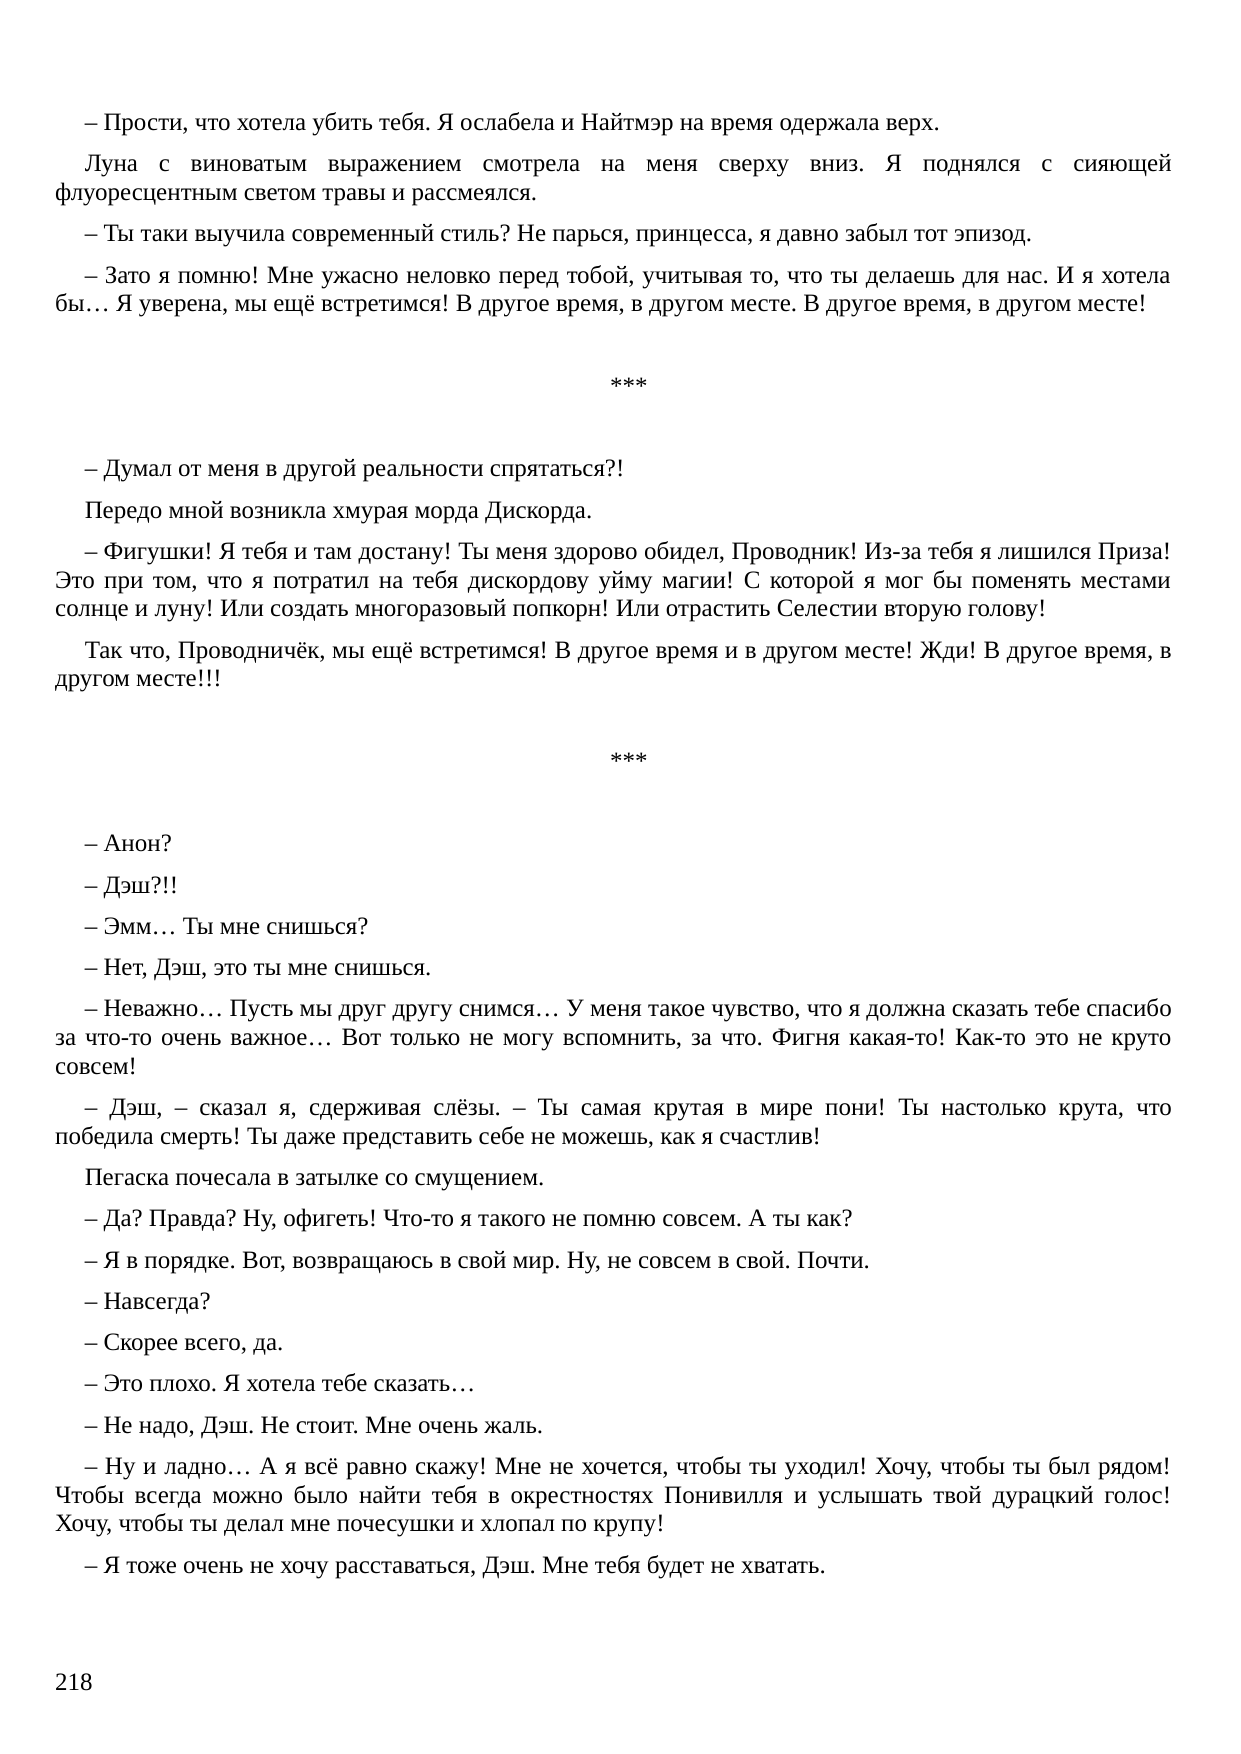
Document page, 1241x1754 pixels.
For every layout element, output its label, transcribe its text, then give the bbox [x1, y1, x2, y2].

text – Фигушки! Я тебя и там достану! Ты меня здорово обидел, Проводник! Из-за тебя я лишился Приза! Это при том, что я потратил на тебя дискордову уйму магии! С которой я мог бы поменять местами солнце и луну! Или создать многоразовый попкорн! Или отрастить Селестии вторую голову! [55, 536, 1173, 622]
text – Неважно… Пусть мы друг другу снимся… У меня такое чувство, что я должна сказать тебе спасибо за что-то очень важное… Вот только не могу вспомнить, за что. Фигня какая-то! Как-то это не круто совсем! [55, 993, 1173, 1080]
text *** [55, 746, 1173, 775]
text – Анон? [55, 828, 1173, 857]
text – Зато я помню! Мне ужасно неловко перед тобой, учитывая то, что ты делаешь для нас. И я хотела бы… Я уверена, мы ещё встретимся! В другое время, в другом месте. В другое время, в другом месте! [55, 260, 1173, 317]
text – Прости, что хотела убить тебя. Я ослабела и Найтмэр на время одержала верх. [55, 107, 1173, 136]
text – Да? Правда? Ну, офигеть! Что-то я такого не помню совсем. А ты как? [55, 1203, 1173, 1232]
text – Ну и ладно… А я всё равно скажу! Мне не хочется, чтобы ты уходил! Хочу, чтобы ты был рядом! Чтобы всегда можно было найти тебя в окрестностях Понивилля и услышать твой дурацкий голос! Хочу, чтобы ты делал мне почесушки и хлопал по крупу! [55, 1451, 1173, 1537]
text *** [55, 371, 1173, 400]
text – Ты таки выучила современный стиль? Не парься, принцесса, я давно забыл тот эпизод. [55, 218, 1173, 247]
text Передо мной возникла хмурая морда Дискорда. [55, 495, 1173, 523]
text – Это плохо. Я хотела тебе сказать… [55, 1368, 1173, 1397]
text Пегаска почесала в затылке со смущением. [55, 1162, 1173, 1191]
text – Эмм… Ты мне снишься? [55, 911, 1173, 940]
text – Нет, Дэш, это ты мне снишься. [55, 952, 1173, 981]
text – Не надо, Дэш. Не стоит. Мне очень жаль. [55, 1410, 1173, 1438]
text – Я тоже очень не хочу расставаться, Дэш. Мне тебя будет не хватать. [55, 1550, 1173, 1578]
text – Навсегда? [55, 1286, 1173, 1315]
text – Я в порядке. Вот, возвращаюсь в свой мир. Ну, не совсем в свой. Почти. [55, 1245, 1173, 1273]
text – Скорее всего, да. [55, 1327, 1173, 1356]
text – Дэш?!! [55, 870, 1173, 898]
text Так что, Проводничёк, мы ещё встретимся! В другое время и в другом месте! Жди! В другое время, в другом месте!!! [55, 635, 1173, 692]
text – Дэш, – сказал я, сдерживая слёзы. – Ты самая крутая в мире пони! Ты настолько крута, что победила смерть! Ты даже представить себе не можешь, как я счастлив! [55, 1092, 1173, 1150]
text – Думал от меня в другой реальности спрятаться?! [55, 453, 1173, 482]
text Луна с виноватым выражением смотрела на меня сверху вниз. Я поднялся с сияющей флуоресцентным светом травы и рассмеялся. [55, 148, 1173, 206]
